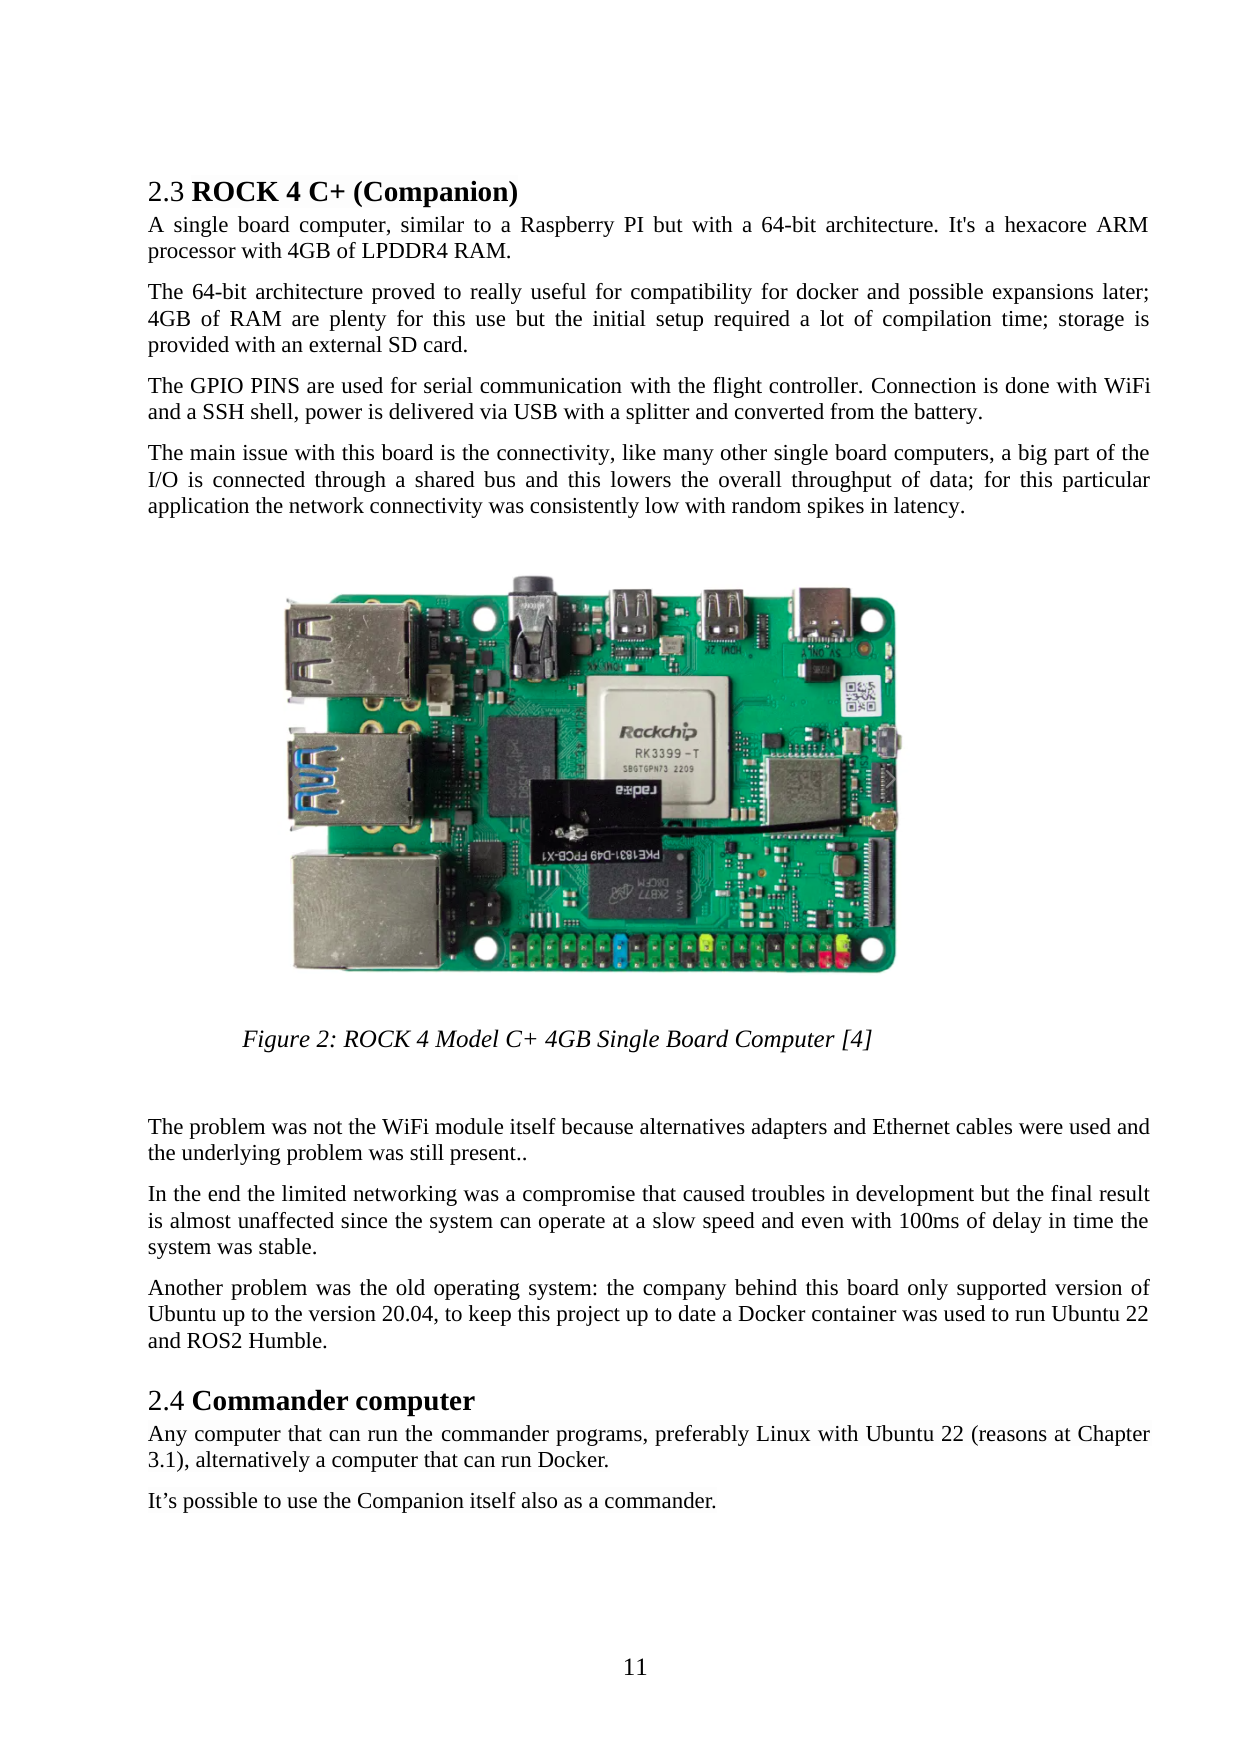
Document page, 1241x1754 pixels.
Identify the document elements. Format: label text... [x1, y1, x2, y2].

list Any computer that can run the commander programs, preferably Linux with Ubuntu 22 (reasons at Chapter 3.1), alternatively a computer that can run Docker. [91, 1420, 1152, 1472]
subtitle 2.4 Commander computer [148, 1383, 1152, 1417]
list Another problem was the old operating system: the company behind this board only supported version of Ubuntu up to the version 20.04, to keep this project up to date a Docker container was used to run Ubuntu 22 and ROS2 Humble. [91, 1274, 1152, 1353]
list The 64-bit architecture proved to really useful for compatibility for docker and possible expansions later; 4GB of RAM are plenty for this use but the initial setup required a lot of compilation time; storage is provided with an external SD card. [91, 278, 1152, 357]
list It’s possible to use the Companion itself also as a commander. [91, 1487, 1152, 1513]
list A single board computer, similar to a Raspberry PI but with a 64-bit architecture. It's a hexacore ARM processor with 4GB of LPDDR4 RAM. [91, 211, 1152, 264]
list Figure 2: ROCK 4 Model C+ 4GB Single Board Computer [4] [242, 1012, 951, 1053]
list The GPIO PINS are used for serial communication with the flight controller. Connection is done with WiFi and a SSH shell, power is delivered via USB with a splitter and converted from the battery. [91, 372, 1152, 425]
list In the end the limited networking was a compromise that caused troubles in development but the final result is almost unaffected since the system can operate at a slow speed and even with 100ms of delay in time the system was stable. [91, 1180, 1152, 1259]
subtitle 2.3 ROCK 4 C+ (Companion) [148, 174, 1152, 208]
list The problem was not the WiFi module itself because alternatives adapters and Ethernet cables were used and the underlying problem was still present.. [91, 533, 1152, 1166]
list The main issue with this board is the connectivity, like many other single board computers, a big part of the I/O is connected through a shared bus and this lowers the overall throughput of data; for this particular application the network connectivity was consistently low with random spikes in latency. [91, 439, 1152, 518]
picture [242, 547, 952, 1012]
